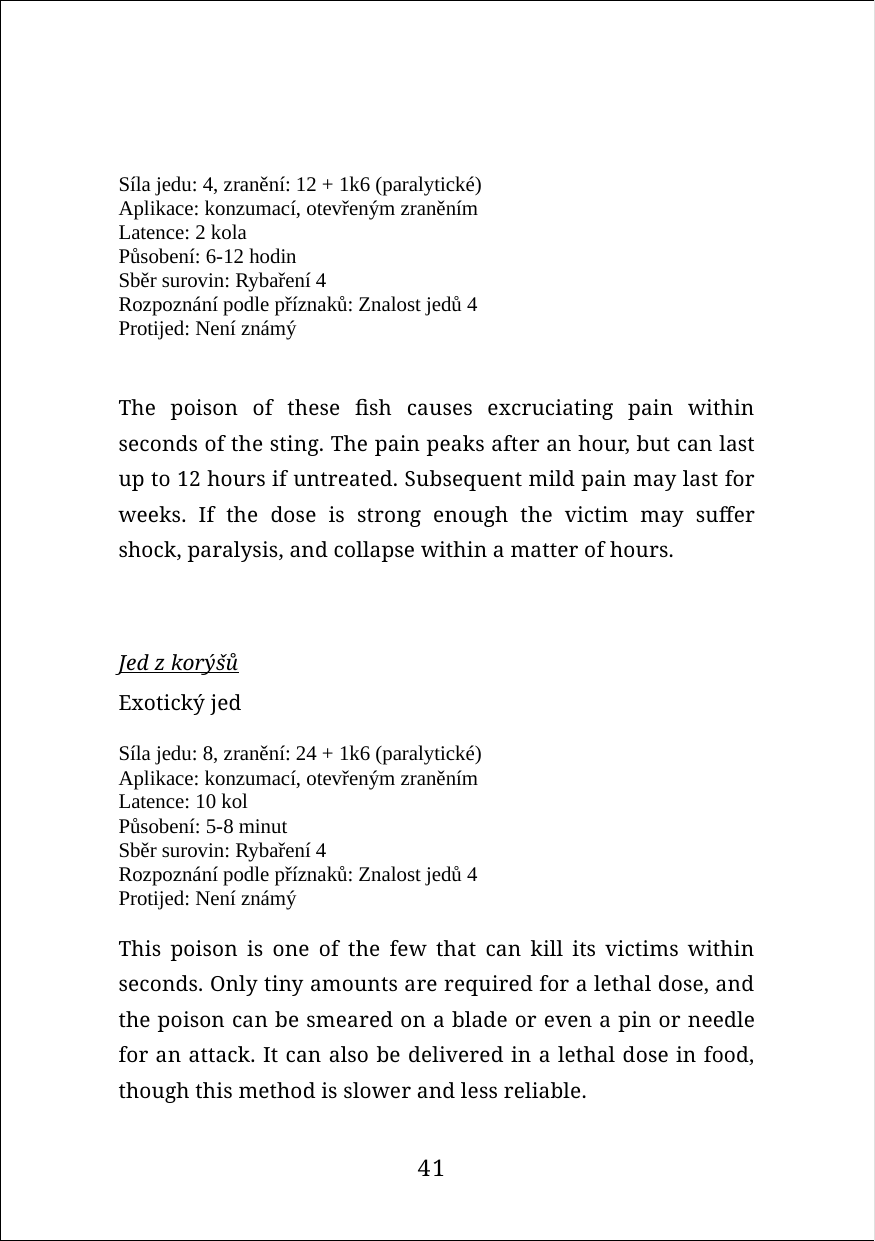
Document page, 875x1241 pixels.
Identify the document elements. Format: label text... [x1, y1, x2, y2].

subtitle Jed z korýšů [118, 648, 756, 676]
text Aplikace: konzumací, otevřeným zraněním [118, 765, 756, 789]
text Aplikace: konzumací, otevřeným zraněním [118, 196, 756, 220]
text Exotický jed [118, 688, 756, 717]
text Protijed: Není známý [118, 316, 756, 340]
text Rozpoznání podle příznaků: Znalost jedů 4 [118, 292, 756, 316]
text The poison of these fish causes excruciating pain within seconds of the sting. The pain peaks after an hour, but can last up to 12 hours if untreated. Subsequent mild pain may last for weeks. If the dose is strong enough the victim may suffer shock, paralysis, and collapse within a matter of hours. [118, 393, 756, 564]
text Působení: 6-12 hodin [118, 244, 756, 268]
text Síla jedu: 4, zranění: 12 + 1k6 (paralytické) [118, 172, 756, 196]
text Síla jedu: 8, zranění: 24 + 1k6 (paralytické) [118, 741, 756, 765]
text Latence: 2 kola [118, 220, 756, 244]
text Sběr surovin: Rybaření 4 [118, 838, 756, 862]
text Latence: 10 kol [118, 789, 756, 813]
text This poison is one of the few that can kill its victims within seconds. Only tiny amounts are required for a lethal dose, and the poison can be smeared on a blade or even a pin or needle for an attack. It can also be delivered in a lethal dose in food, though this method is slower and less reliable. [118, 934, 756, 1104]
text Rozpoznání podle příznaků: Znalost jedů 4 [118, 862, 756, 886]
text Protijed: Není známý [118, 886, 756, 910]
text Sběr surovin: Rybaření 4 [118, 268, 756, 292]
text Působení: 5-8 minut [118, 813, 756, 838]
